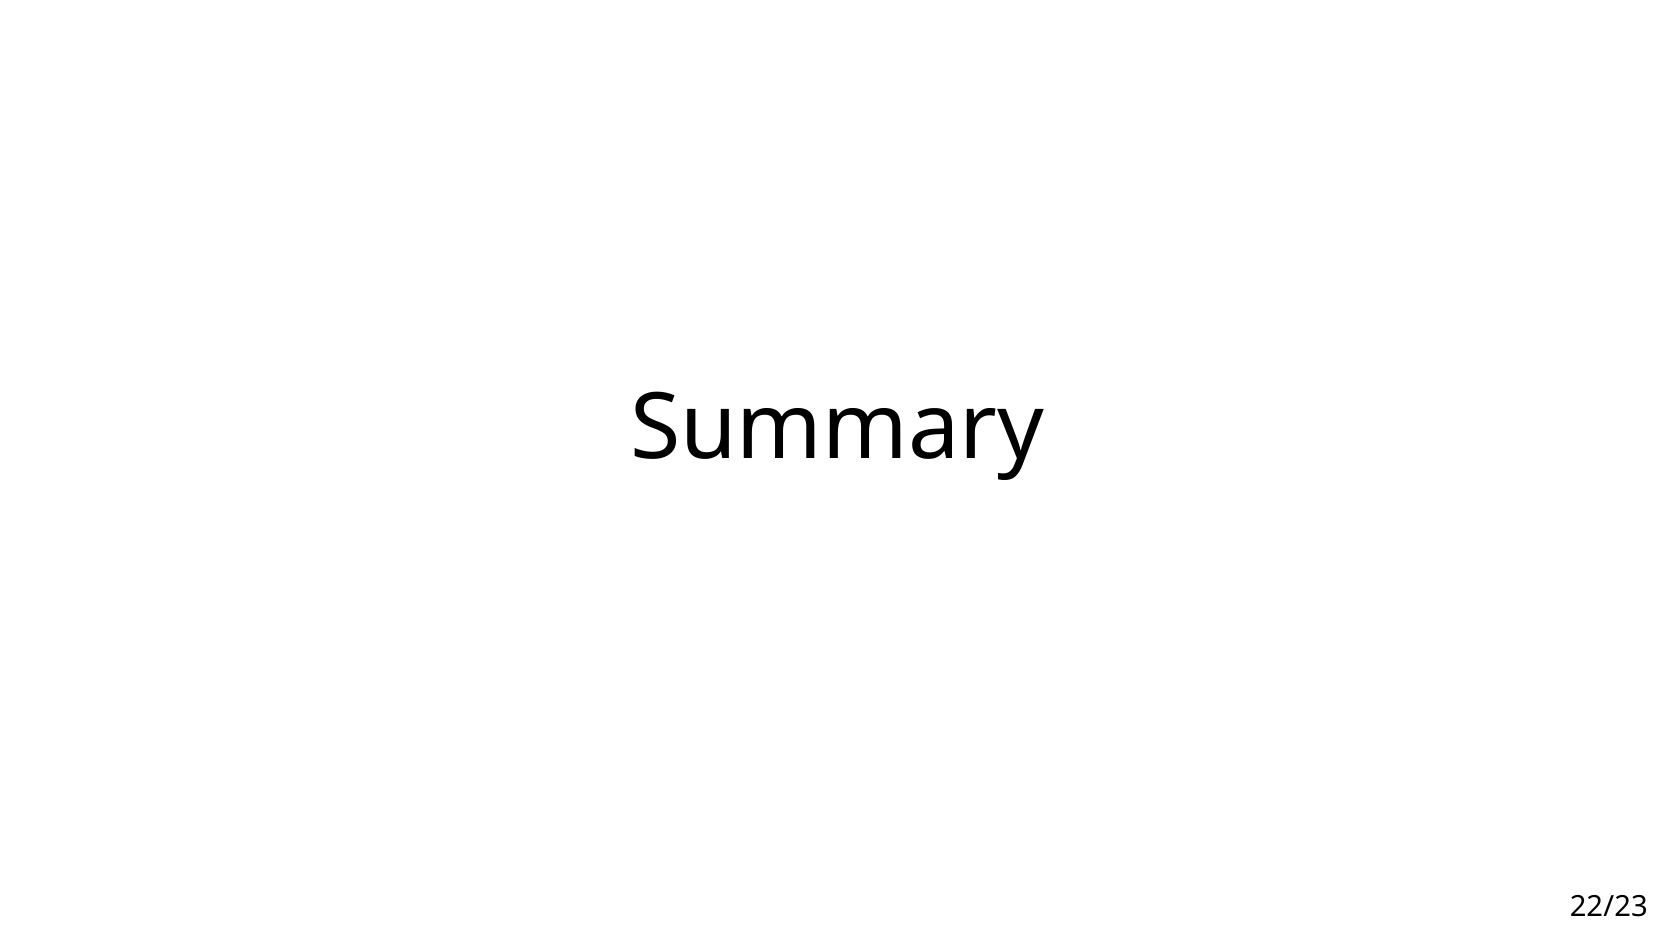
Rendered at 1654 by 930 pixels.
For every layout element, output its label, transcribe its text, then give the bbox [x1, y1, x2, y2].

title Summary [93, 344, 1582, 501]
